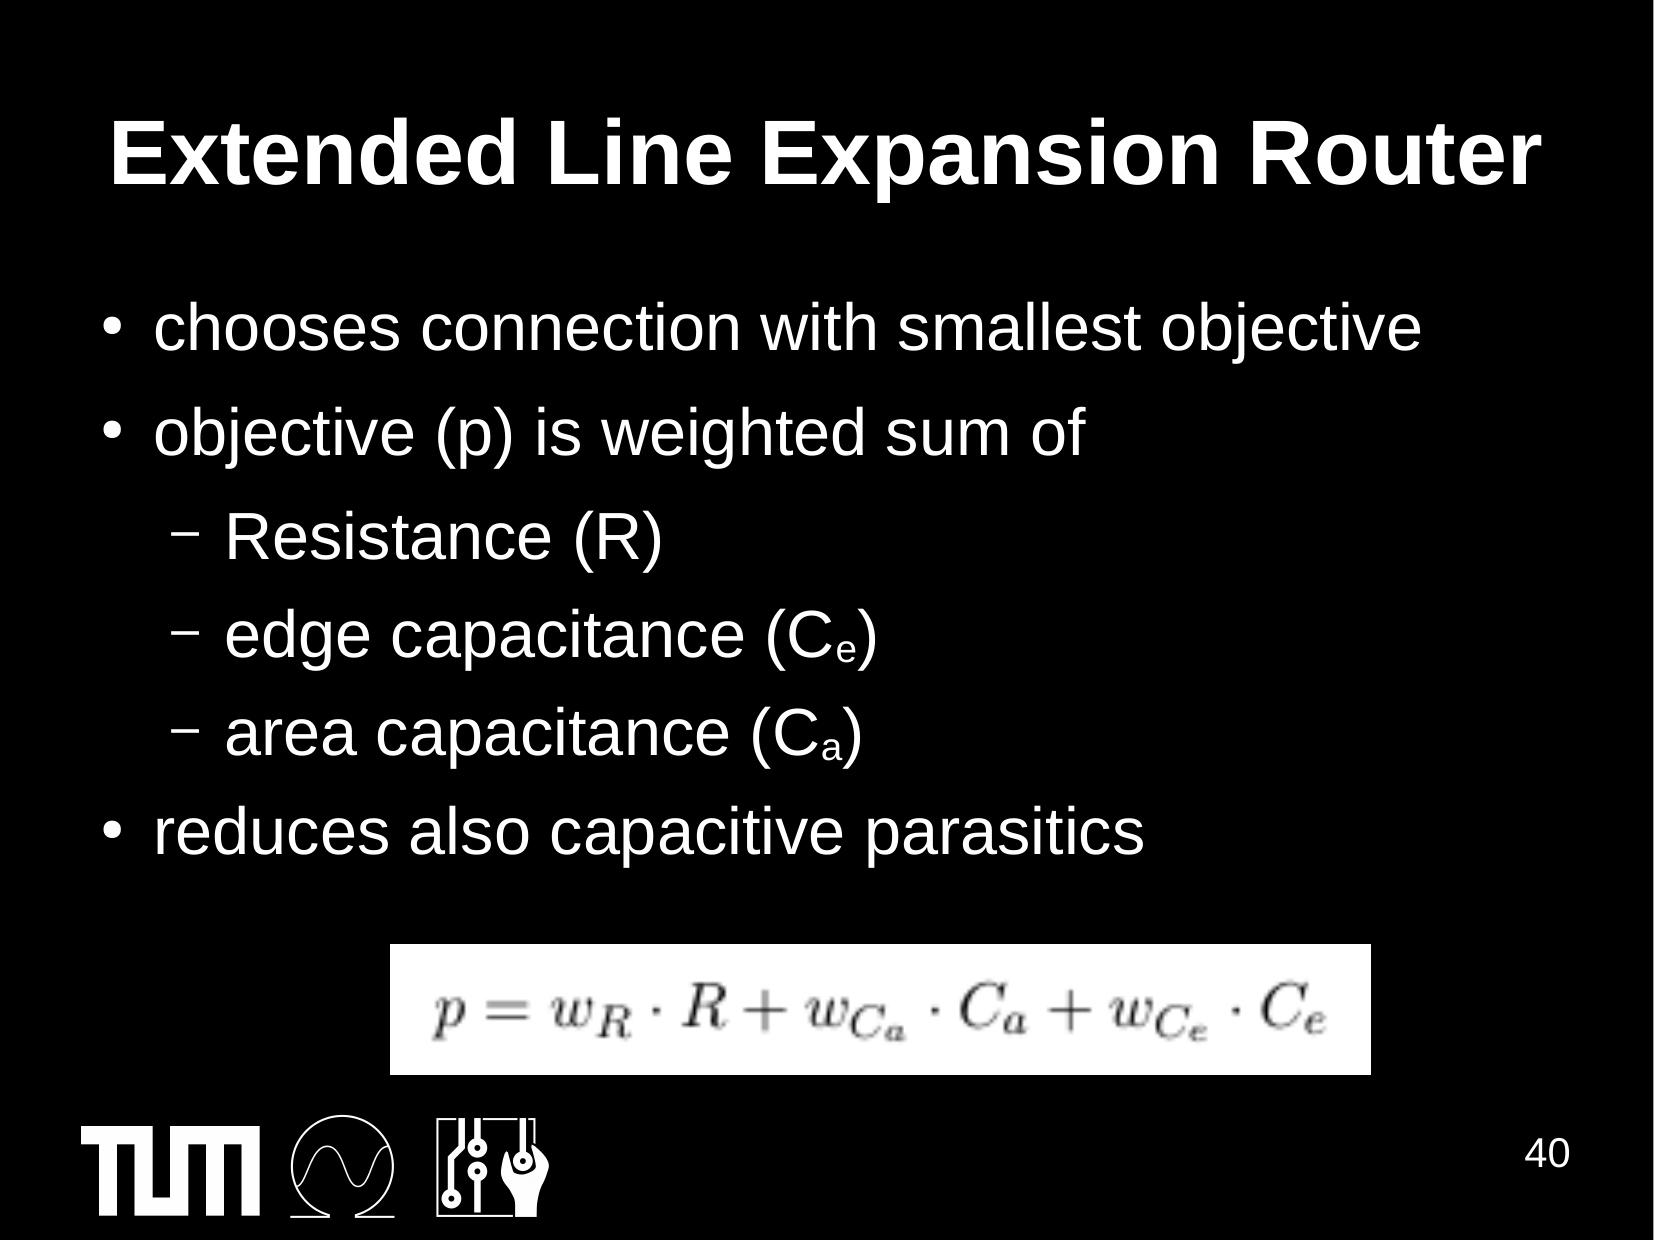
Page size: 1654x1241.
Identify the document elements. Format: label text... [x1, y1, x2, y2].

list chooses connection with smallest objective objective (p) is weighted sum of Resistance (R) edge capacitance (Ce) area capacitance (Ca) reduces also capacitive parasitics [82, 290, 1571, 1109]
picture [390, 944, 1371, 1075]
picture [63, 1108, 272, 1227]
picture [283, 1109, 402, 1227]
title Extended Line Expansion Router [82, 49, 1571, 257]
picture [425, 1109, 554, 1227]
